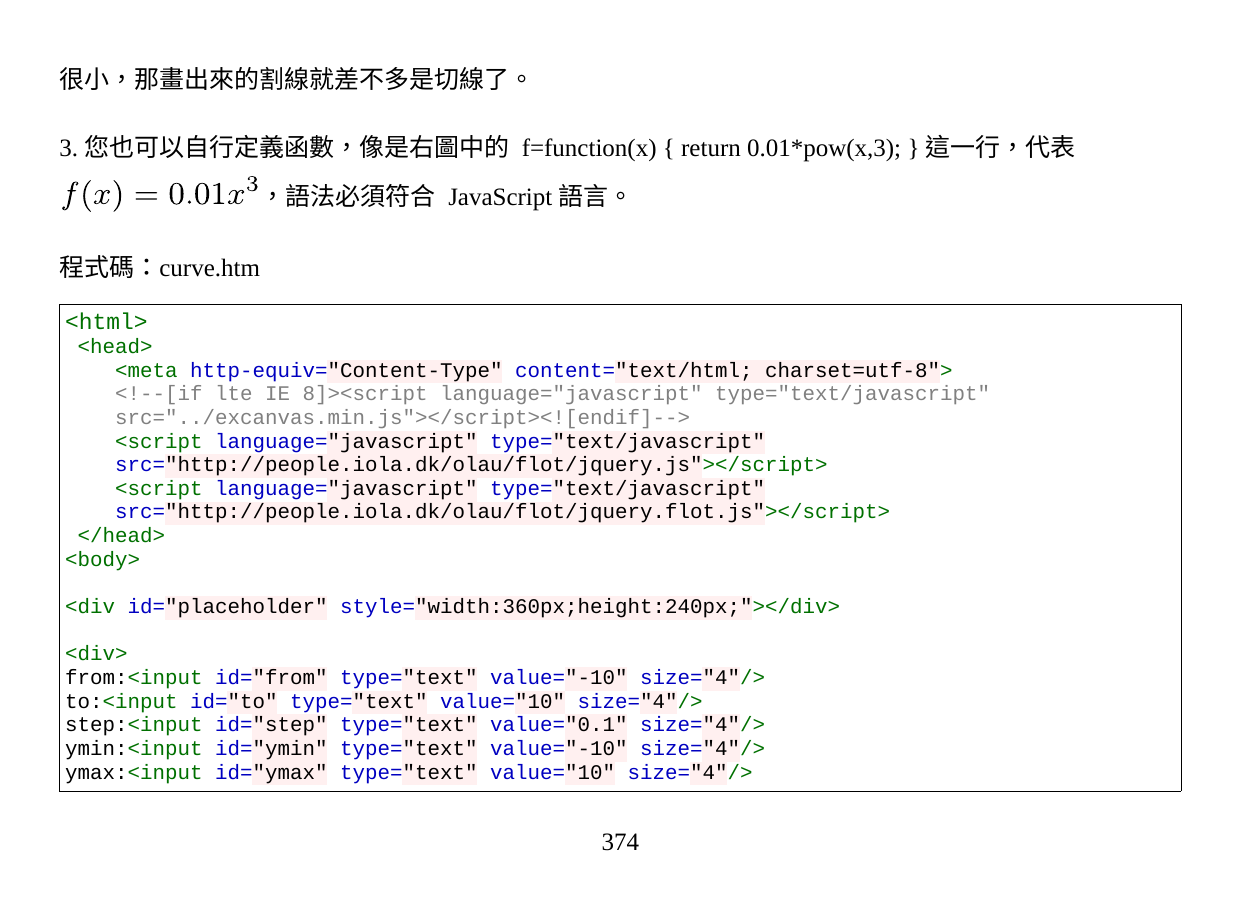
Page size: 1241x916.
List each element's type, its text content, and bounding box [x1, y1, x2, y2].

table_header <html> <head> <meta http-equiv="Content-Type" content="text/html; charset=utf-8"> <!--[if lte IE 8]><script language="javascript" type="text/javascript" src="../excanvas.min.js"></script><![endif]--> <script language="javascript" type="text/javascript" src="http://people.iola.dk/olau/flot/jquery.js"></script> <script language="javascript" type="text/javascript" src="http://people.iola.dk/olau/flot/jquery.flot.js"></script> </head> <body> <div id="placeholder" style="width:360px;height:240px;"></div> <div> from:<input id="from" type="text" value="-10" size="4"/> to:<input id="to" type="text" value="10" size="4"/> step:<input id="step" type="text" value="0.1" size="4"/> ymin:<input id="ymin" type="text" value="-10" size="4"/> ymax:<input id="ymax" type="text" value="10" size="4"/> [60, 305, 1181, 791]
text 3. 您也可以自行定義函數，像是右圖中的 f=function(x) { return 0.01*pow(x,3); } 這一行，代表 ，語法必須符合 JavaScript 語言。 [59, 128, 1181, 214]
text 很小，那畫出來的割線就差不多是切線了。 [59, 59, 1181, 95]
text 程式碼：curve.htm [59, 247, 1181, 283]
